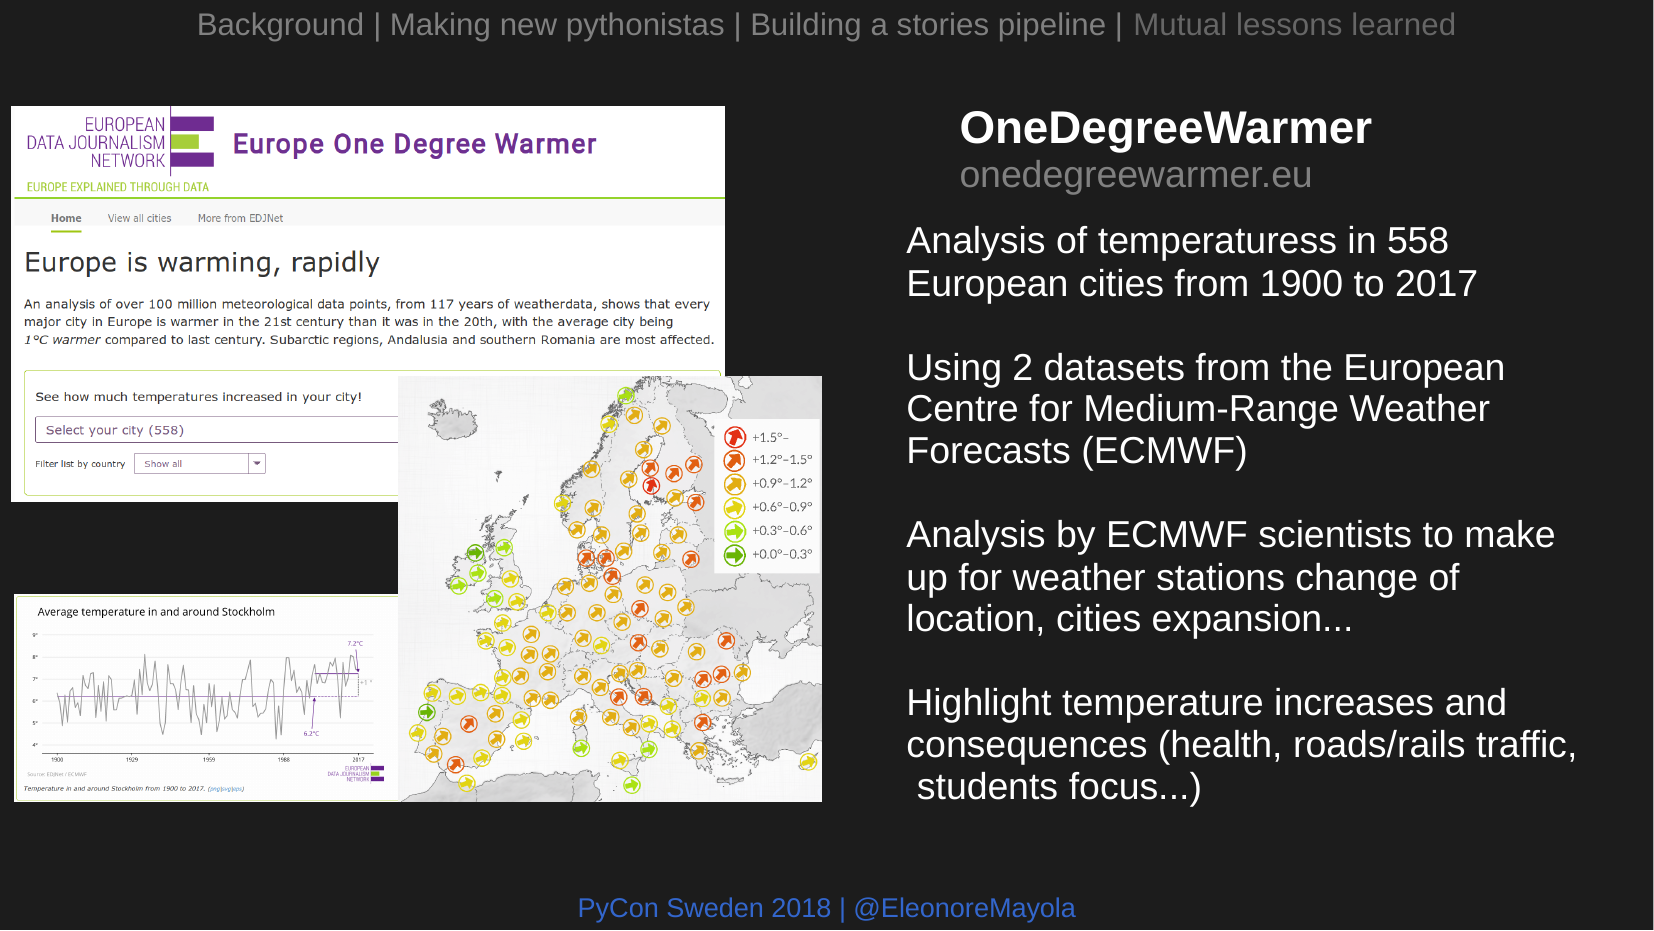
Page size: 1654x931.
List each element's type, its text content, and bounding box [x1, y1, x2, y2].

text_box Analysis of temperaturess in 558 European cities from 1900 to 2017 Using 2 datasets from the European Centre for Medium-Range Weather Forecasts (ECMWF) Analysis by ECMWF scientists to make up for weather stations change of location, cities expansion... Highlight temperature increases and consequences (health, roads/rails traffic, students focus...) [891, 212, 1601, 858]
text_box OneDegreeWarmer onedegreewarmer.eu [944, 94, 1430, 203]
text_box Background | Making new pythonistas | Building a stories pipeline | Mutual lessons learned [0, 0, 1654, 57]
text_box PyCon Sweden 2018 | @EleonoreMayola [460, 885, 1193, 931]
picture [11, 106, 822, 802]
